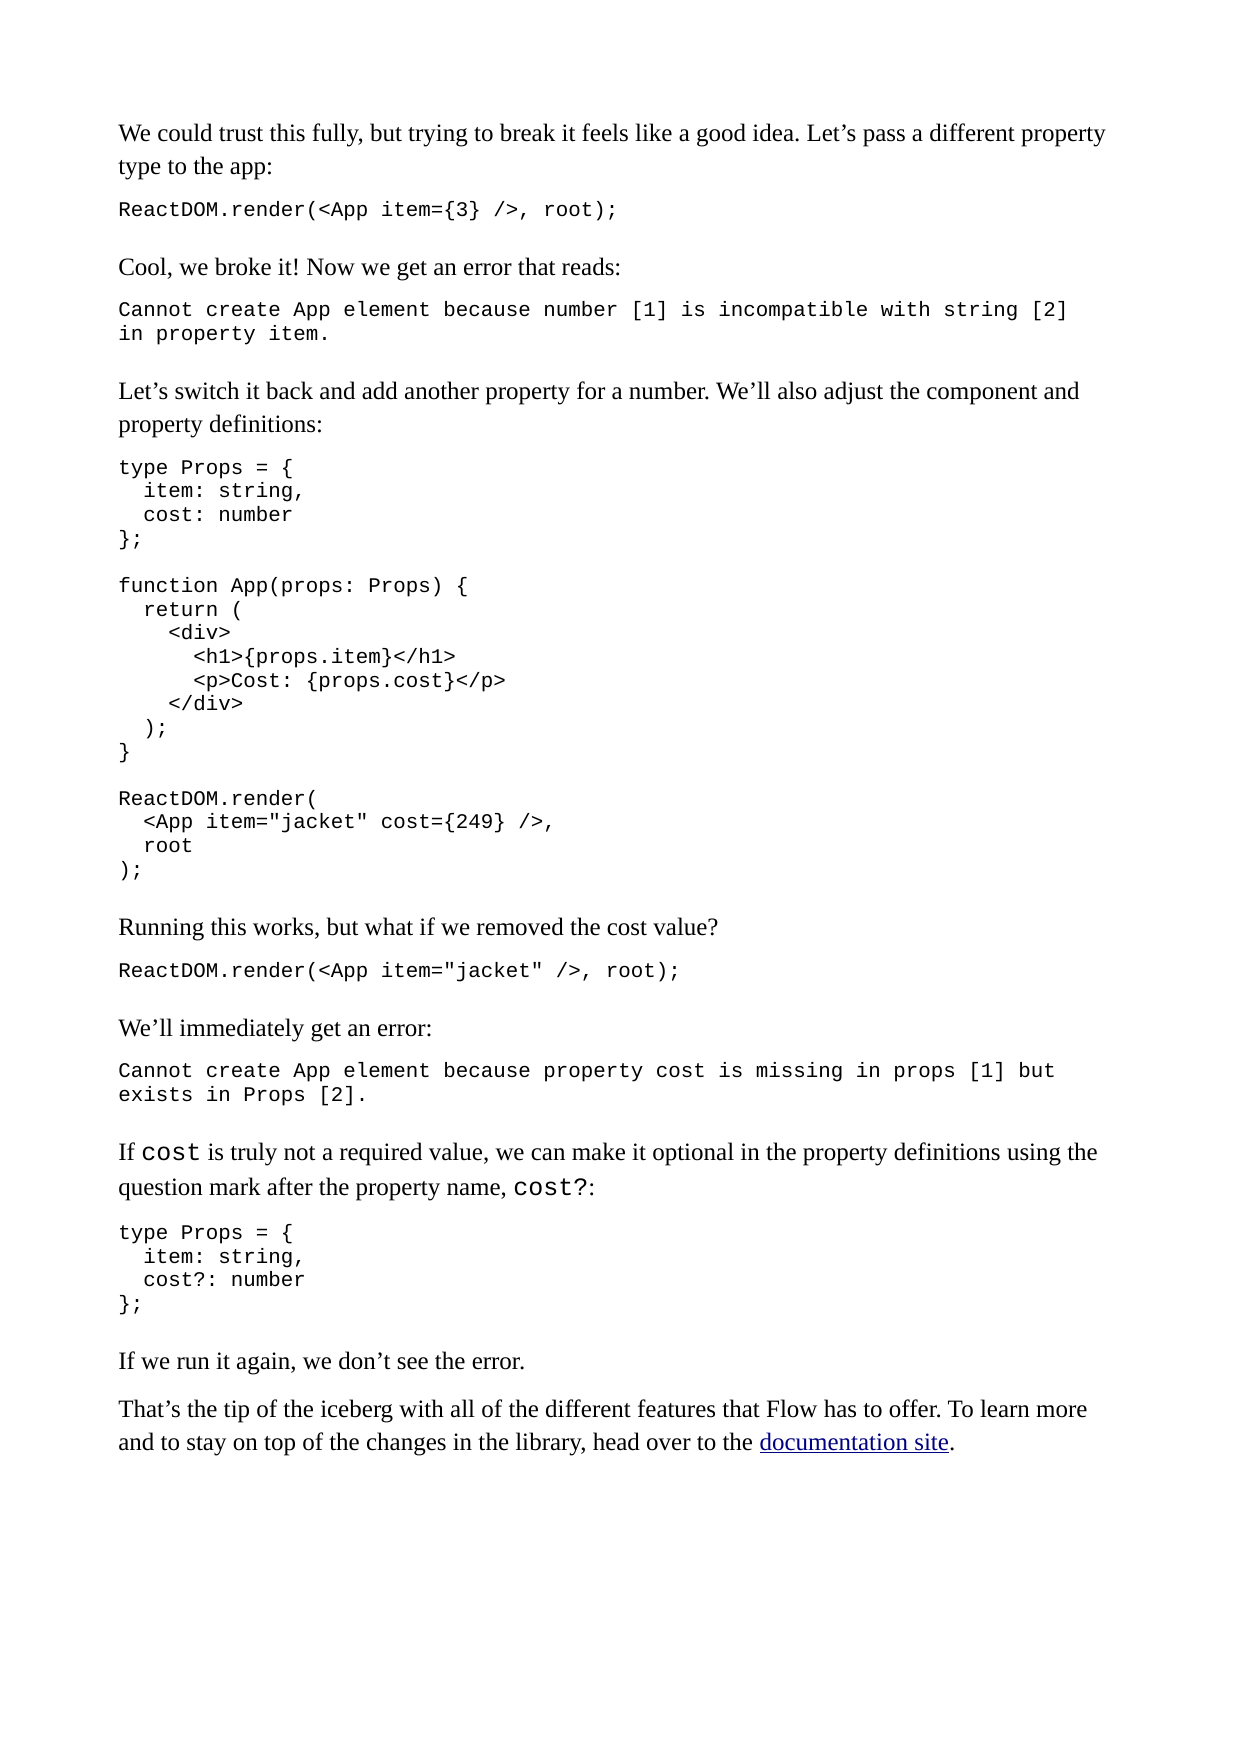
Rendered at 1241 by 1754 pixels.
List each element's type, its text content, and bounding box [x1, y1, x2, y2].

text ); [118, 717, 1122, 741]
text exists in Props [2]. [118, 1084, 1122, 1108]
text }; [118, 1293, 1122, 1317]
text item: string, [118, 481, 1122, 504]
text ReactDOM.render( [118, 788, 1122, 812]
text We could trust this fully, but trying to break it feels like a good idea. Let’s pass a different property type to the app: [118, 118, 1122, 180]
text function App(props: Props) { [118, 575, 1122, 599]
text return ( [118, 599, 1122, 622]
text type Props = { [118, 1222, 1122, 1246]
text ReactDOM.render(<App item="jacket" />, root); [118, 959, 1122, 983]
text cost: number [118, 504, 1122, 528]
text If cost is truly not a required value, we can make it optional in the property definitions using the question mark after the property name, cost?: [118, 1137, 1122, 1203]
text <p>Cost: {props.cost}</p> [118, 670, 1122, 693]
text We’ll immediately get an error: [118, 1013, 1122, 1041]
text </div> [118, 693, 1122, 717]
text type Props = { [118, 457, 1122, 481]
text Cannot create App element because property cost is missing in props [1] but [118, 1060, 1122, 1084]
text Let’s switch it back and add another property for a number. We’ll also adjust the component and property definitions: [118, 376, 1122, 438]
text } [118, 741, 1122, 764]
text If we run it again, we don’t see the error. [118, 1346, 1122, 1375]
text in property item. [118, 323, 1122, 347]
text <h1>{props.item}</h1> [118, 646, 1122, 670]
text Running this works, but what if we removed the cost value? [118, 912, 1122, 941]
text <div> [118, 622, 1122, 646]
text cost?: number [118, 1269, 1122, 1293]
text That’s the tip of the iceberg with all of the different features that Flow has to offer. To learn more and to stay on top of the changes in the library, head over to the documentation site. [118, 1394, 1122, 1456]
text ReactDOM.render(<App item={3} />, root); [118, 199, 1122, 222]
text <App item="jacket" cost={249} />, [118, 812, 1122, 835]
text root [118, 835, 1122, 859]
text }; [118, 528, 1122, 551]
text item: string, [118, 1246, 1122, 1269]
text Cannot create App element because number [1] is incompatible with string [2] [118, 299, 1122, 323]
text Cool, we broke it! Now we get an error that reads: [118, 252, 1122, 281]
text ); [118, 859, 1122, 882]
